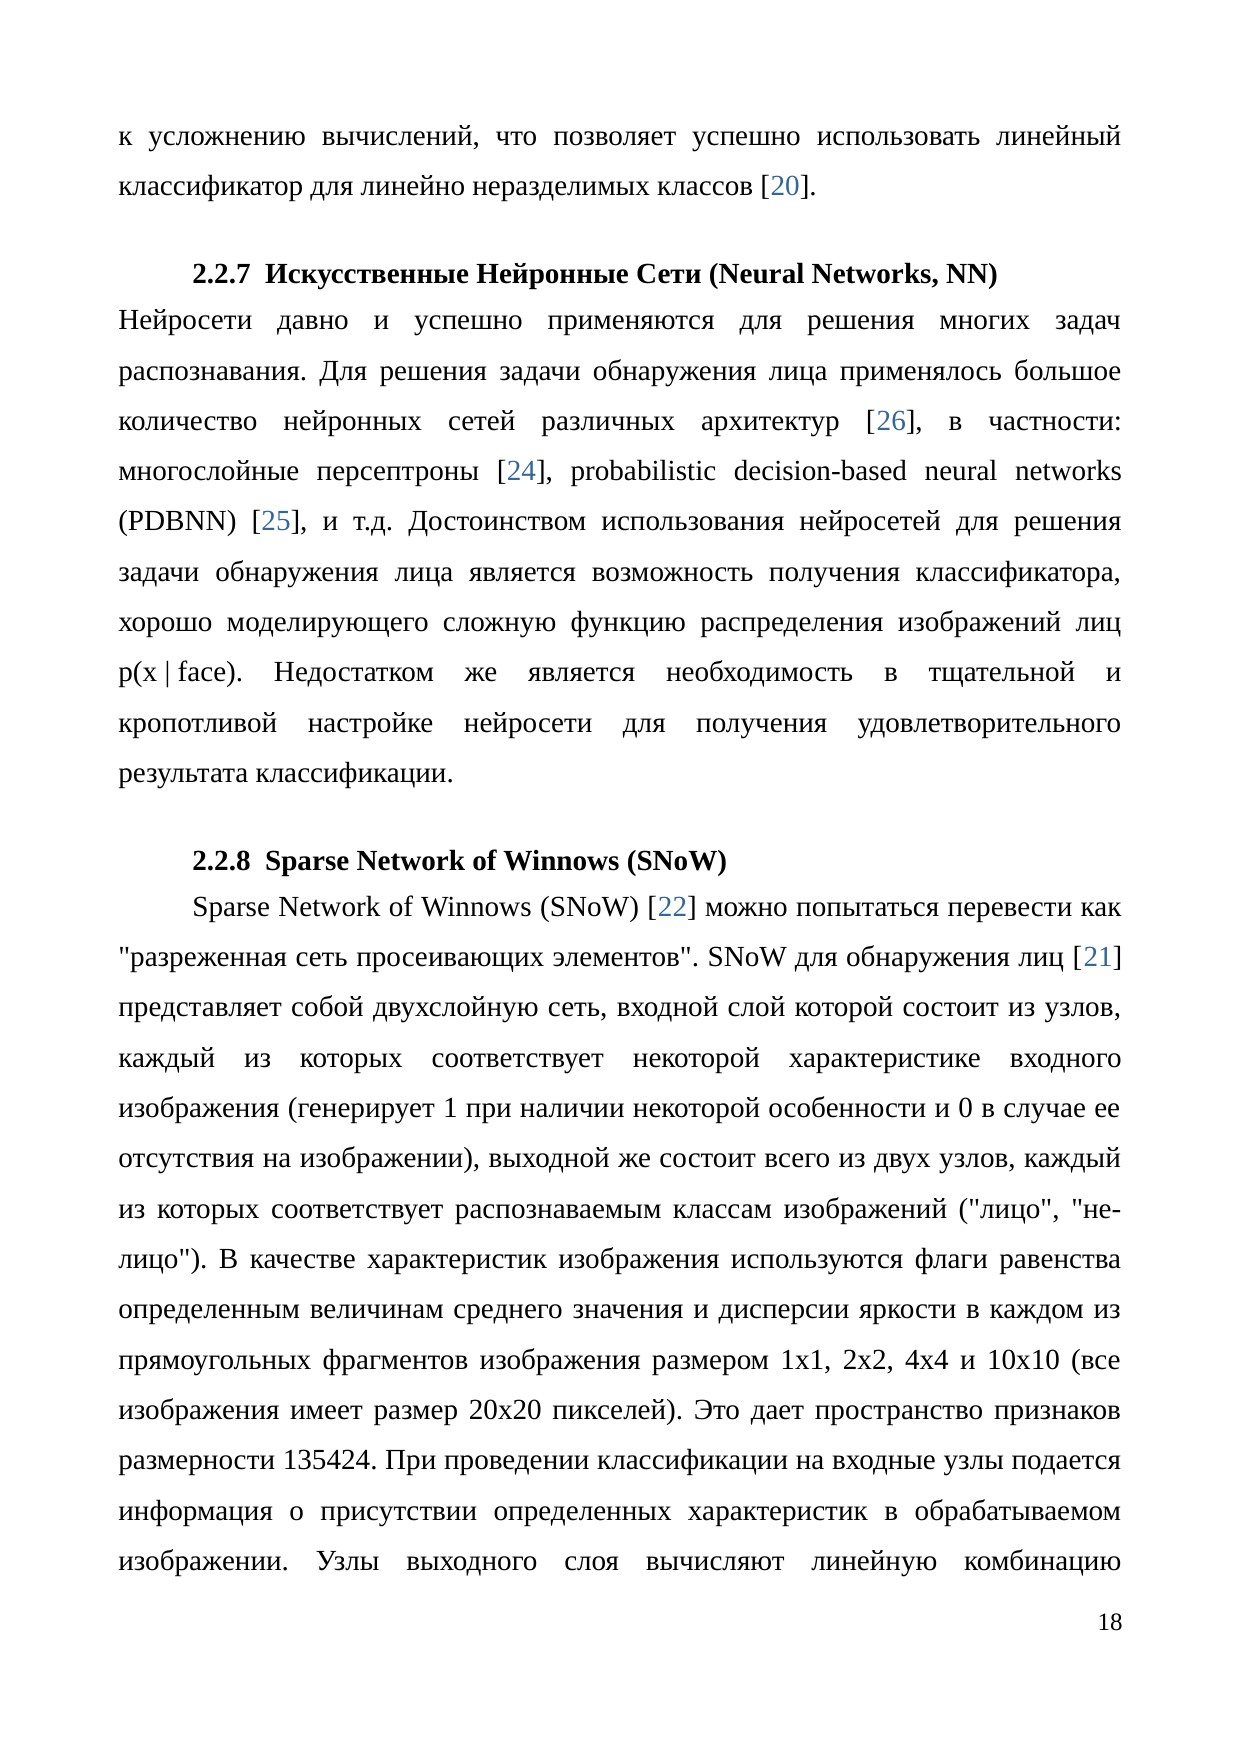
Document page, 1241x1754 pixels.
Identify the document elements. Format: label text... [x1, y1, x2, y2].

text к усложнению вычислений, что позволяет успешно использовать линейный классификатор для линейно неразделимых классов [20]. [118, 118, 1122, 202]
text Sparse Network of Winnows (SNoW) [22] можно попытаться перевести как "разреженная сеть просеивающих элементов". SNoW для обнаружения лиц [21] представляет собой двухслойную сеть, входной слой которой состоит из узлов, каждый из которых соответствует некоторой характеристике входного изображения (генерирует 1 при наличии некоторой особенности и 0 в случае ее отсутствия на изображении), выходной же состоит всего из двух узлов, каждый из которых соответствует распознаваемым классам изображений ("лицо", "не-лицо"). В качестве характеристик изображения используются флаги равенства определенным величинам среднего значения и дисперсии яркости в каждом из прямоугольных фрагментов изображения размером 1x1, 2x2, 4x4 и 10x10 (все изображения имеет размер 20x20 пикселей). Это дает пространство признаков размерности 135424. При проведении классификации на входные узлы подается информация о присутствии определенных характеристик в обрабатываемом изображении. Узлы выходного слоя вычисляют линейную комбинацию [118, 889, 1122, 1577]
subtitle 2.2.7 Искусственные Нейронные Сети (Neural Networks, NN) [118, 256, 1122, 290]
subtitle 2.2.8 Sparse Network of Winnows (SNoW) [118, 843, 1122, 876]
text Нейросети давно и успешно применяются для решения многих задач распознавания. Для решения задачи обнаружения лица применялось большое количество нейронных сетей различных архитектур [26], в частности: многослойные персептроны [24], probabilistic decision-based neural networks (PDBNN) [25], и т.д. Достоинством использования нейросетей для решения задачи обнаружения лица является возможность получения классификатора, хорошо моделирующего сложную функцию распределения изображений лиц p(x | face). Недостатком же является необходимость в тщательной и кропотливой настройке нейросети для получения удовлетворительного результата классификации. [118, 302, 1122, 789]
